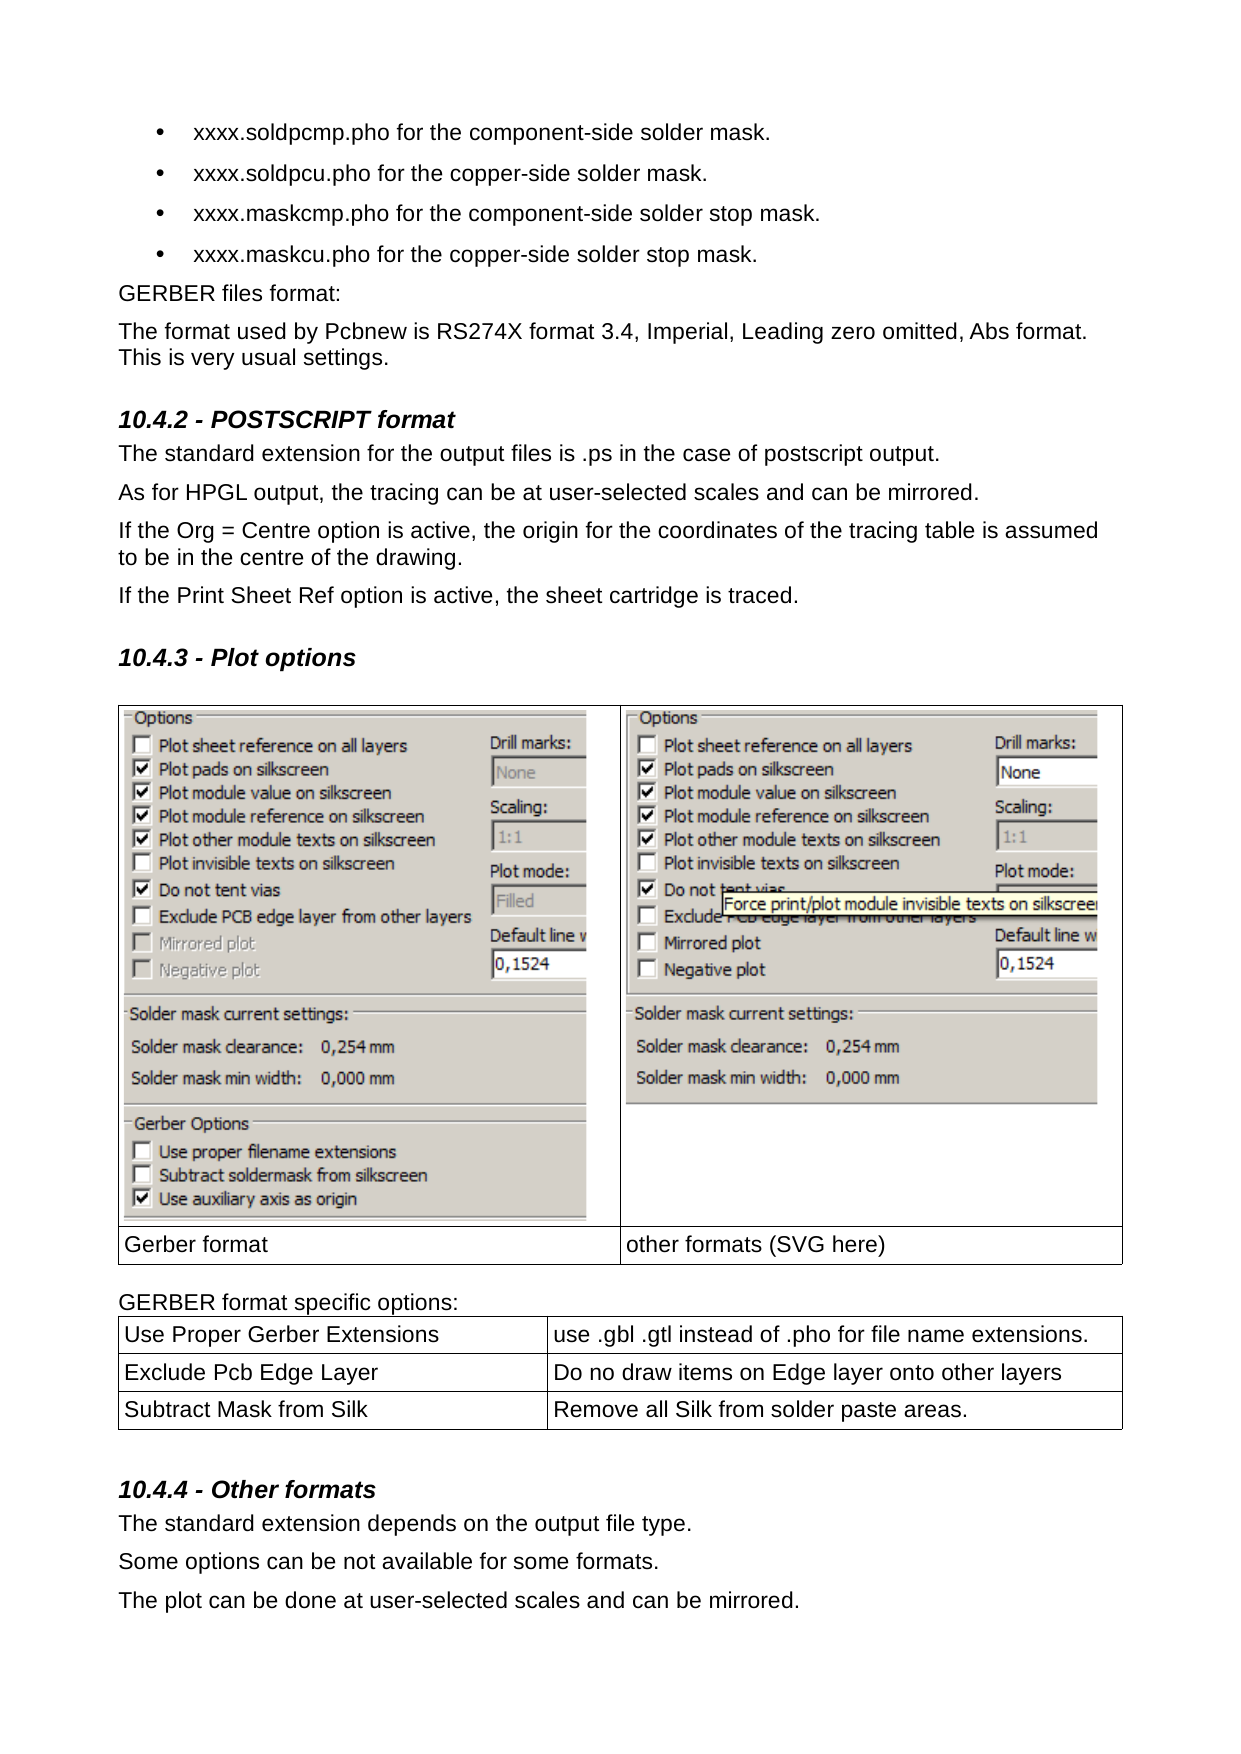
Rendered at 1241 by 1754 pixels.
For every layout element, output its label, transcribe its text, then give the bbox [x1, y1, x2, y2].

list xxxx.soldpcmp.pho for the component-side solder mask. [156, 118, 1122, 146]
table_cell Exclude Pcb Edge Layer [119, 1354, 547, 1391]
text GERBER format specific options: [118, 1289, 1122, 1316]
table_header [119, 706, 620, 1226]
text If the Print Sheet Ref option is active, the sheet cartridge is traced. [118, 582, 1122, 608]
text If the Org = Centre option is active, the origin for the coordinates of the tracing table is assumed to be in the centre of the drawing. [118, 518, 1122, 570]
text The format used by Pcbnew is RS274X format 3.4, Imperial, Leading zero omitted, Abs format. This is very usual settings. [118, 319, 1122, 371]
text The standard extension depends on the output file type. [118, 1510, 1122, 1536]
text The standard extension for the output files is .ps in the case of postscript output. [118, 441, 1122, 467]
table_header [621, 706, 1122, 1226]
table_cell Remove all Silk from solder paste areas. [548, 1392, 1122, 1428]
subtitle Plot options [118, 644, 1122, 672]
text As for HPGL output, the tracing can be at user-selected scales and can be mirrored. [118, 479, 1122, 505]
text The plot can be done at user-selected scales and can be mirrored. [118, 1587, 1122, 1613]
picture [123, 710, 587, 1221]
table_cell Do no draw items on Edge layer onto other layers [548, 1354, 1122, 1391]
list xxxx.soldpcu.pho for the copper-side solder mask. [156, 159, 1122, 187]
table_cell other formats (SVG here) [621, 1227, 1122, 1263]
subtitle Other formats [118, 1476, 1122, 1503]
picture [625, 710, 1098, 1106]
text Some options can be not available for some formats. [118, 1548, 1122, 1574]
subtitle POSTSCRIPT format [118, 406, 1122, 434]
list xxxx.maskcu.pho for the copper-side solder stop mask. [156, 240, 1122, 268]
text GERBER files format: [118, 280, 1122, 306]
table_cell Subtract Mask from Silk [119, 1392, 547, 1428]
list xxxx.maskcmp.pho for the component-side solder stop mask. [156, 199, 1122, 227]
table_header use .gbl .gtl instead of .pho for file name extensions. [548, 1317, 1122, 1353]
table_header Use Proper Gerber Extensions [119, 1317, 547, 1353]
table_cell Gerber format [119, 1227, 620, 1263]
